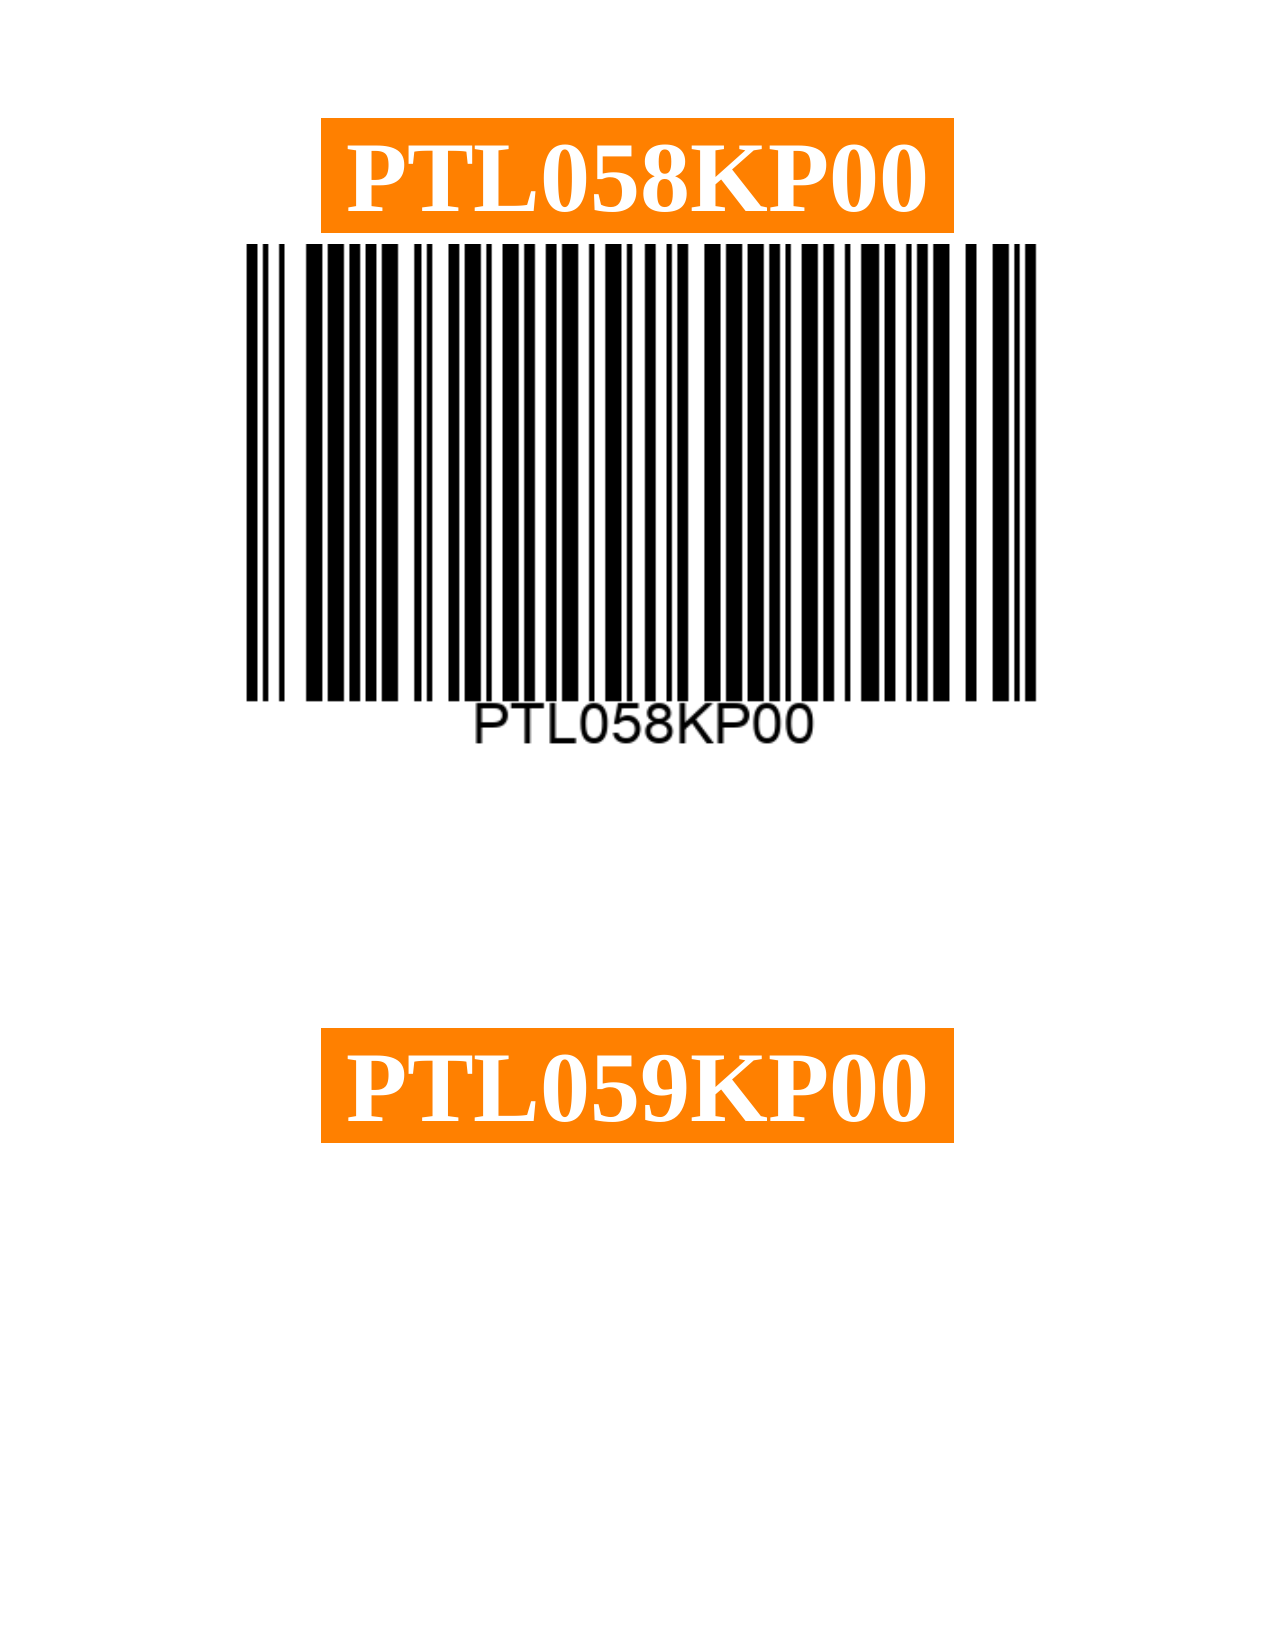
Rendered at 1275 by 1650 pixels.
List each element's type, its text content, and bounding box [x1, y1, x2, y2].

text PTL058KP00 [118, 118, 1157, 233]
text PTL059KP00 [118, 1028, 1157, 1143]
picture [193, 244, 1093, 770]
